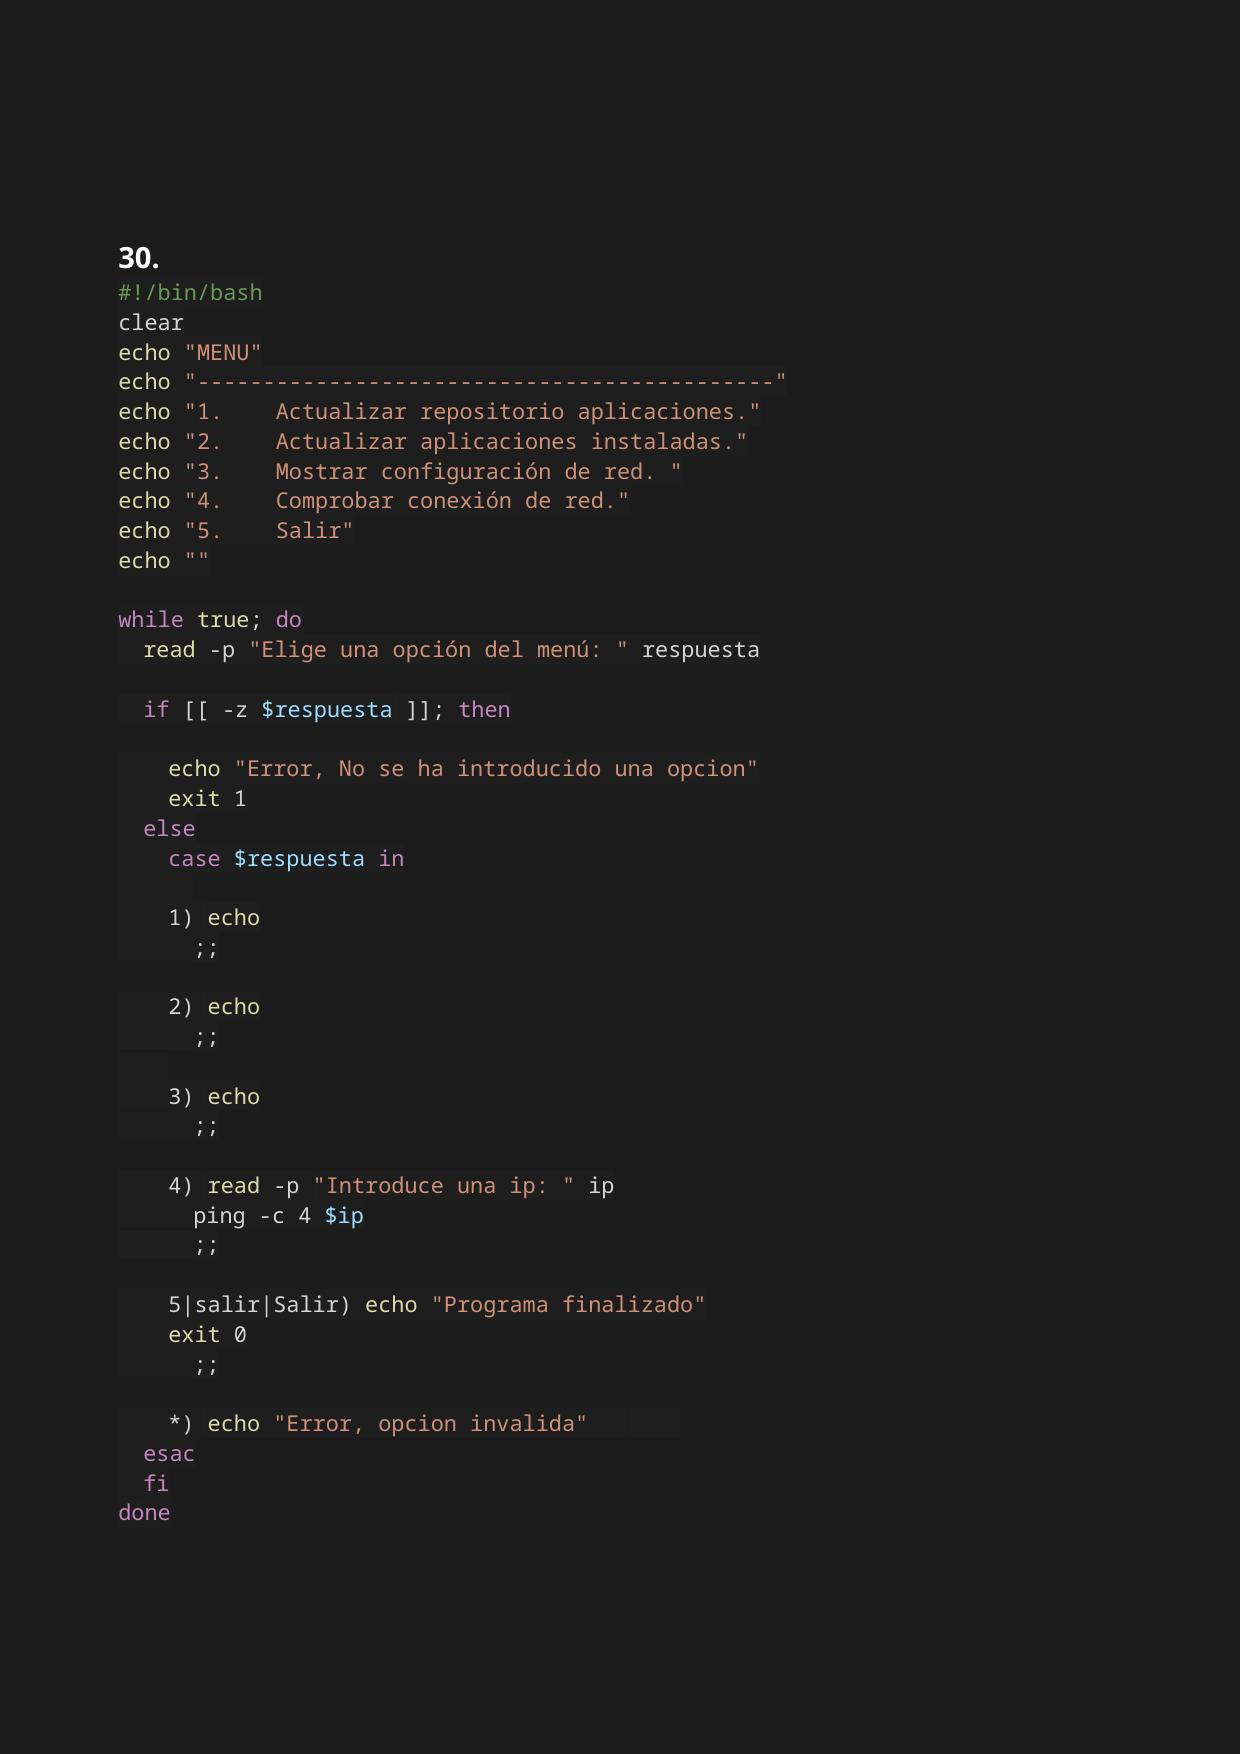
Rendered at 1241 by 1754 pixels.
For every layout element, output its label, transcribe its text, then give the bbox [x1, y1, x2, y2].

text ;; [118, 932, 1122, 962]
text echo "1. Actualizar repositorio aplicaciones." [118, 396, 1122, 426]
text else [118, 813, 1122, 843]
text *) echo "Error, opcion invalida" [118, 1408, 1122, 1438]
text ;; [118, 1021, 1122, 1051]
text exit 0 [118, 1319, 1122, 1348]
text read -p "Elige una opción del menú: " respuesta [118, 634, 1122, 664]
text if [[ -z $respuesta ]]; then [118, 694, 1122, 723]
text exit 1 [118, 783, 1122, 813]
text while true; do [118, 604, 1122, 634]
text 2) echo [118, 991, 1122, 1021]
text echo "MENU" [118, 336, 1122, 366]
text done [118, 1497, 1122, 1527]
text echo "" [118, 545, 1122, 575]
text 5|salir|Salir) echo "Programa finalizado" [118, 1289, 1122, 1319]
text 1) echo [118, 902, 1122, 932]
text echo "3. Mostrar configuración de red. " [118, 456, 1122, 485]
text ;; [118, 1348, 1122, 1378]
text ;; [118, 1110, 1122, 1140]
text 30. [118, 237, 1122, 277]
text echo "4. Comprobar conexión de red." [118, 485, 1122, 515]
text case $respuesta in [118, 843, 1122, 872]
text ;; [118, 1229, 1122, 1259]
text esac [118, 1438, 1122, 1468]
text clear [118, 307, 1122, 336]
text echo "5. Salir" [118, 515, 1122, 545]
text echo "2. Actualizar aplicaciones instaladas." [118, 426, 1122, 456]
text echo "Error, No se ha introducido una opcion" [118, 753, 1122, 783]
text 4) read -p "Introduce una ip: " ip [118, 1170, 1122, 1200]
text #!/bin/bash [118, 277, 1122, 307]
text fi [118, 1468, 1122, 1497]
text 3) echo [118, 1081, 1122, 1110]
text ping -c 4 $ip [118, 1200, 1122, 1229]
text echo "--------------------------------------------" [118, 366, 1122, 396]
